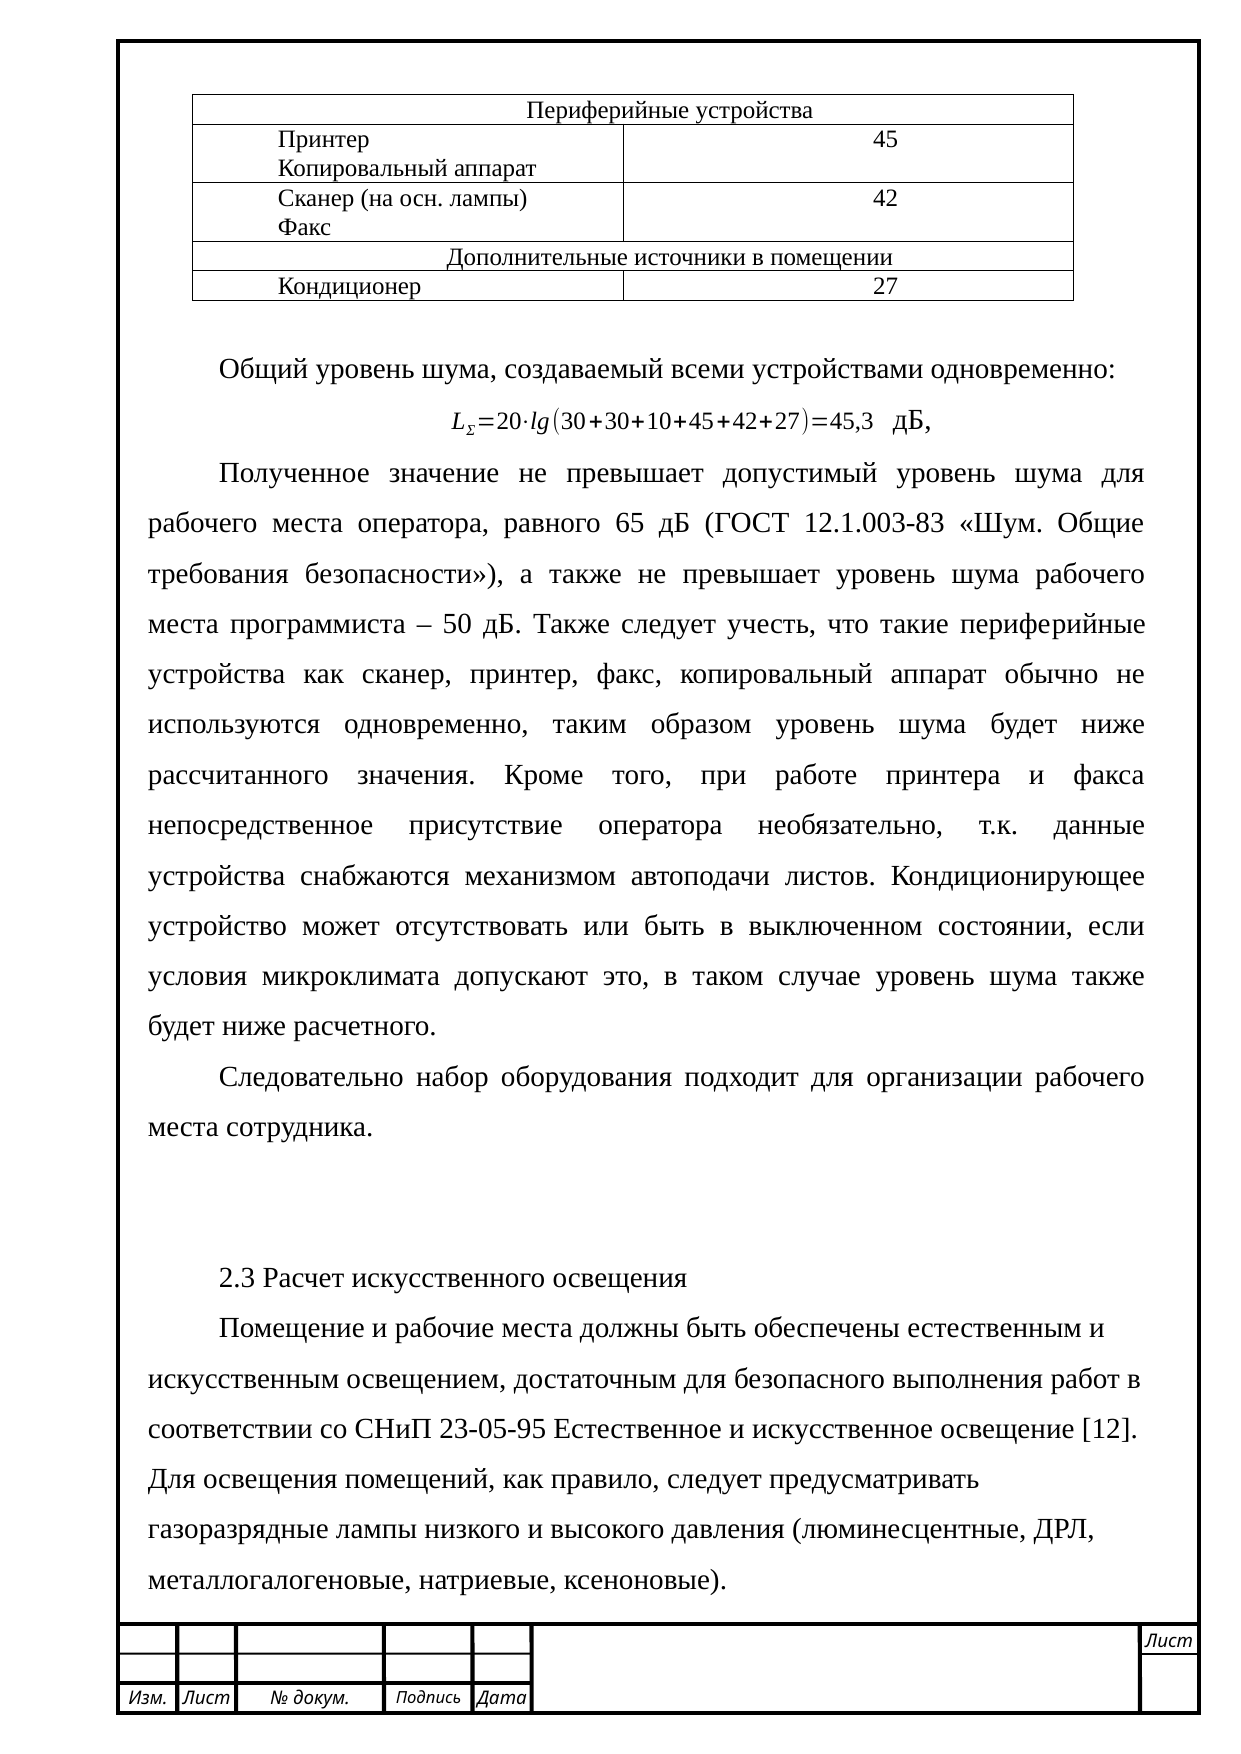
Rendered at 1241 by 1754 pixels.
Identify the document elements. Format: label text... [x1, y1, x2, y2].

table_cell Сканер (на осн. лампы) Факс [193, 183, 623, 241]
table_cell Принтер Копировальный аппарат [193, 125, 623, 182]
text 2.3 Расчет искусственного освещения [148, 1260, 1146, 1294]
table_cell 42 [624, 183, 1073, 241]
text дБ, [148, 402, 1146, 438]
text Следовательно набор оборудования подходит для организации рабочего места сотрудника. [148, 1059, 1146, 1143]
text Полученное значение не превышает допустимый уровень шума для рабочего места оператора, равного 65 дБ (ГОСТ 12.1.003-83 «Шум. Общие требования безопасности»), а также не превышает уровень шума рабочего места программиста – 50 дБ. Также следует учесть, что такие перифе­рийные устройства как сканер, принтер, факс, копировальный аппарат обычно не используются одновременно, таким образом уровень шума будет ниже рассчитанного значения. Кроме того, при работе принтера и факса непосредственное присут­ствие оператора необязательно, т.к. данные устройства снабжаются механизмом автоподачи листов. Кондиционирующее устройство может отсутствовать или быть в выключенном состоянии, если условия микроклимата допускают это, в таком случае уровень шума также будет ниже расчетного. [148, 455, 1146, 1042]
table_cell 27 [624, 271, 1073, 300]
text Общий уровень шума, создаваемый всеми устройствами одновременно: [148, 352, 1146, 385]
table_cell Периферийные устройства [193, 95, 1073, 123]
text Помещение и рабочие места должны быть обеспечены естественным и искусственным освещением, достаточным для безопасного выполнения работ в соответствии со СНиП 23-05-95 Естественное и искусственное освещение [12]. Для освещения помещений, как правило, следует предусматривать газоразрядные лампы низкого и высокого давления (люминесцентные, ДРЛ, металлогалогеновые, натриевые, ксеноновые). [148, 1310, 1146, 1596]
table_cell 45 [624, 125, 1073, 182]
table_cell Дополнительные источники в помещении [193, 242, 1073, 270]
table_cell Кондиционер [193, 271, 623, 300]
